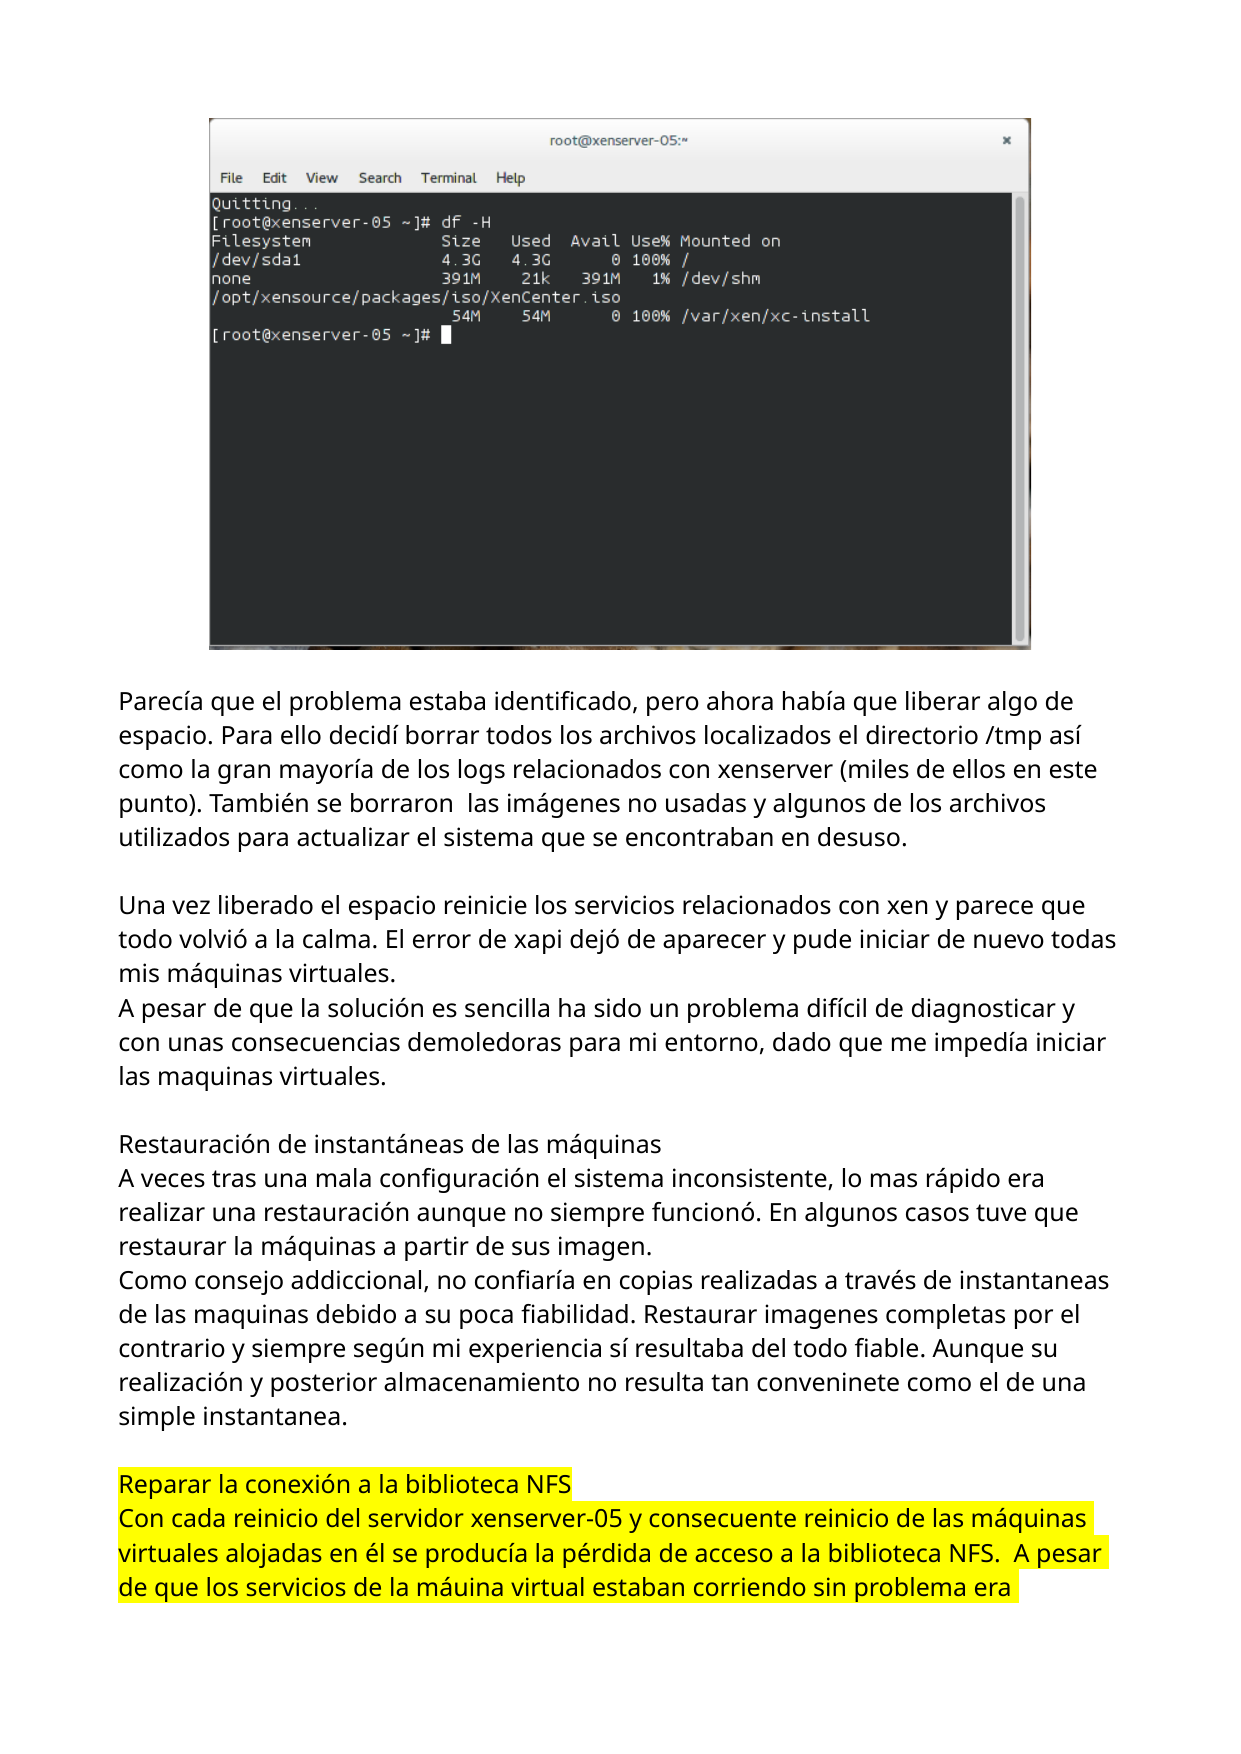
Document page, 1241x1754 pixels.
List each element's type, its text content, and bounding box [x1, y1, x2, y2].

text Una vez liberado el espacio reinicie los servicios relacionados con xen y parece que todo volvió a la calma. El error de xapi dejó de aparecer y pude iniciar de nuevo todas mis máquinas virtuales. [118, 888, 1122, 990]
text Restauración de instantáneas de las máquinas [118, 1126, 1122, 1161]
text A veces tras una mala configuración el sistema inconsistente, lo mas rápido era realizar una restauración aunque no siempre funcionó. En algunos casos tuve que restaurar la máquinas a partir de sus imagen. [118, 1161, 1122, 1263]
text Reparar la conexión a la biblioteca NFS [118, 1467, 1122, 1501]
text Con cada reinicio del servidor xenserver-05 y consecuente reinicio de las máquinas virtuales alojadas en él se producía la pérdida de acceso a la biblioteca NFS. A pesar de que los servicios de la máuina virtual estaban corriendo sin problema era [118, 1501, 1122, 1603]
picture [209, 118, 1032, 650]
text Parecía que el problema estaba identificado, pero ahora había que liberar algo de espacio. Para ello decidí borrar todos los archivos localizados el directorio /tmp así como la gran mayoría de los logs relacionados con xenserver (miles de ellos en este punto). También se borraron las imágenes no usadas y algunos de los archivos utilizados para actualizar el sistema que se encontraban en desuso. [118, 684, 1122, 854]
text A pesar de que la solución es sencilla ha sido un problema difícil de diagnosticar y con unas consecuencias demoledoras para mi entorno, dado que me impedía iniciar las maquinas virtuales. [118, 990, 1122, 1092]
text Como consejo addiccional, no confiaría en copias realizadas a través de instantaneas de las maquinas debido a su poca fiabilidad. Restaurar imagenes completas por el contrario y siempre según mi experiencia sí resultaba del todo fiable. Aunque su realización y posterior almacenamiento no resulta tan conveninete como el de una simple instantanea. [118, 1263, 1122, 1433]
